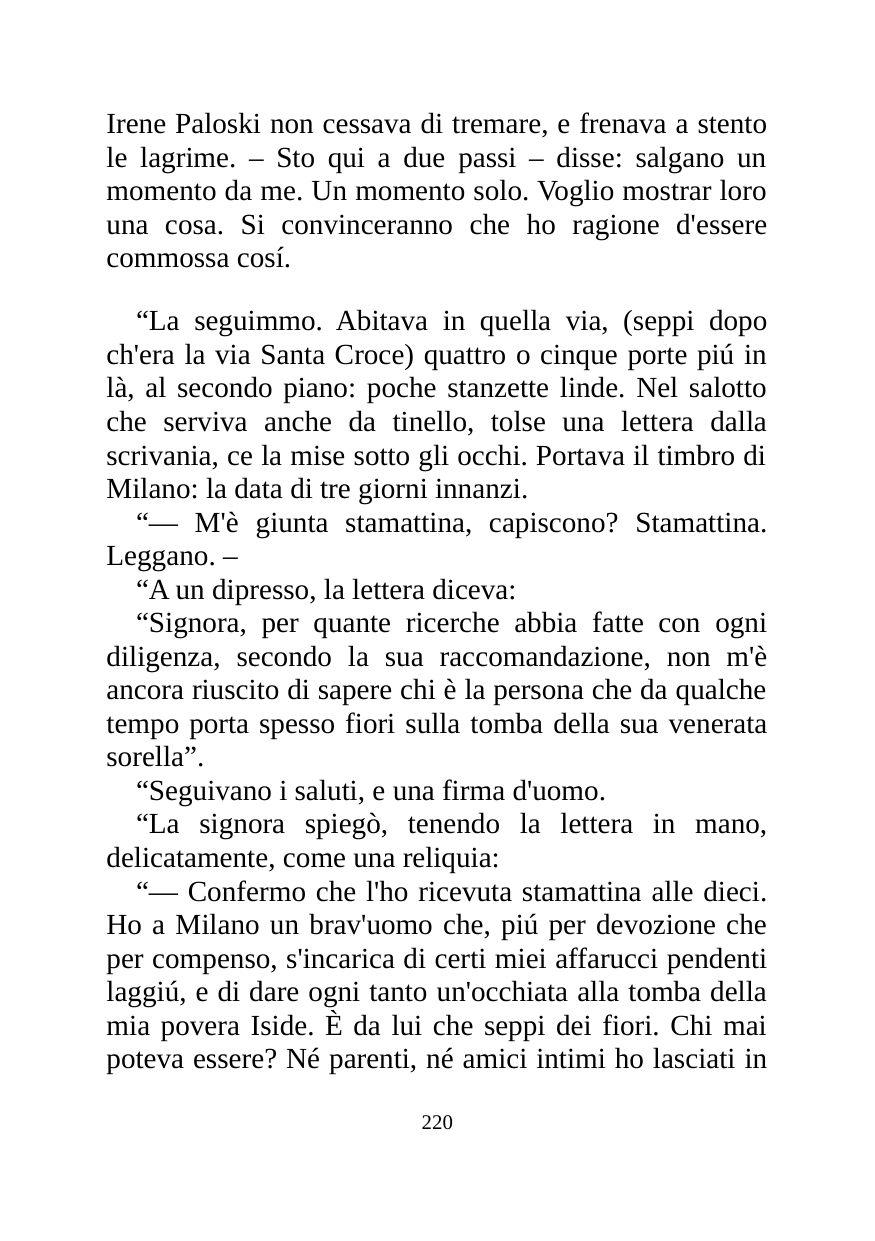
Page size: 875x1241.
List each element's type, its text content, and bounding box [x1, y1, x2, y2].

text “— Confermo che l'ho ricevuta stamattina alle dieci. Ho a Milano un brav'uomo che, piú per devozione che per compenso, s'incarica di certi miei affarucci pendenti laggiú, e di dare ogni tanto un'occhiata alla tomba della mia povera Iside. È da lui che seppi dei fiori. Chi mai poteva essere? Né parenti, né amici intimi ho lasciati in [106, 874, 768, 1075]
text Irene Paloski non cessava di tremare, e frenava a stento le lagrime. – Sto qui a due passi – disse: salgano un momento da me. Un momento solo. Voglio mostrar loro una cosa. Si convinceranno che ho ragione d'essere commossa cosí. [106, 106, 768, 274]
text “Seguivano i saluti, e una firma d'uomo. [106, 773, 768, 807]
text “A un dipresso, la lettera diceva: [106, 572, 768, 605]
text “Signora, per quante ricerche abbia fatte con ogni diligenza, secondo la sua raccomandazione, non m'è ancora riuscito di sapere chi è la persona che da qualche tempo porta spesso fiori sulla tomba della sua venerata sorella”. [106, 605, 768, 773]
text “— M'è giunta stamattina, capiscono? Stamattina. Leggano. – [106, 505, 768, 572]
text “La seguimmo. Abitava in quella via, (seppi dopo ch'era la via Santa Croce) quattro o cinque porte piú in là, al secondo piano: poche stanzette linde. Nel salotto che serviva anche da tinello, tolse una lettera dalla scrivania, ce la mise sotto gli occhi. Portava il timbro di Milano: la data di tre giorni innanzi. [106, 303, 768, 505]
text “La signora spiegò, tenendo la lettera in mano, delicatamente, come una reliquia: [106, 807, 768, 874]
